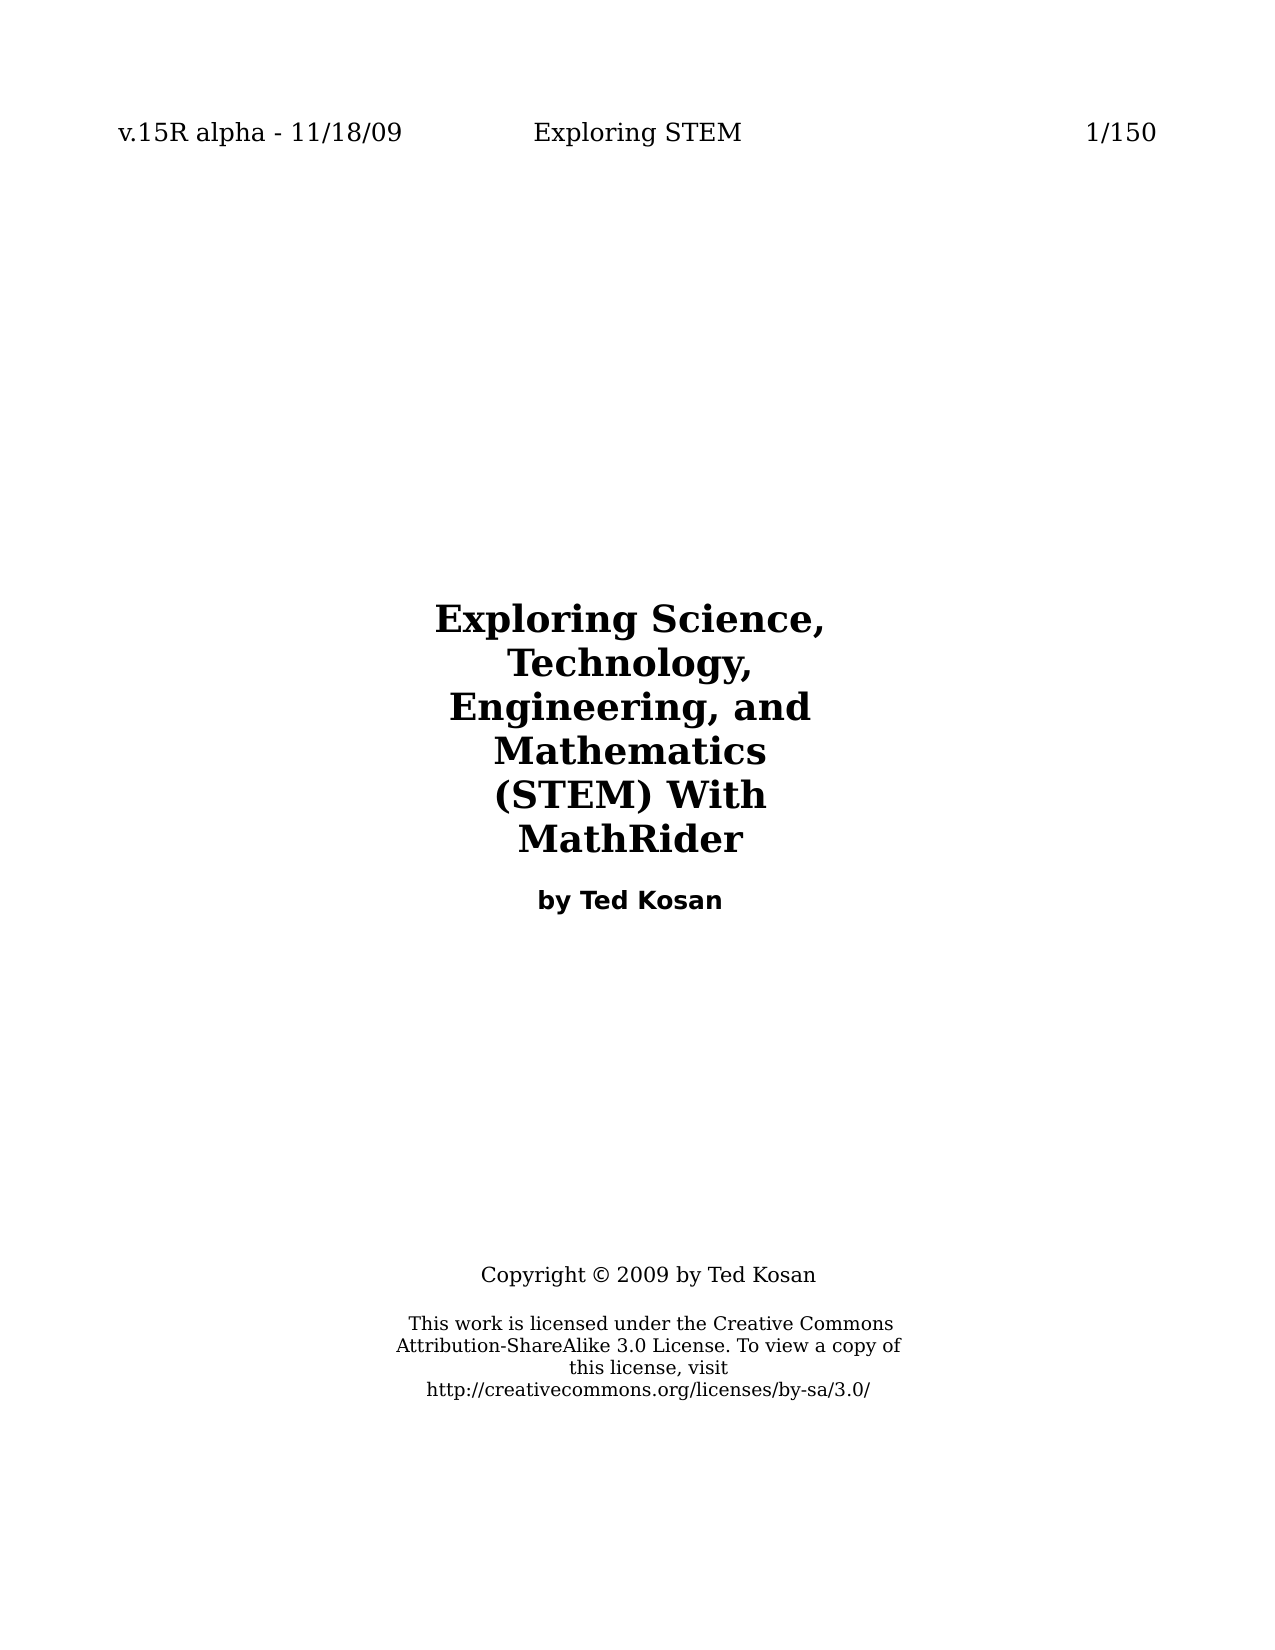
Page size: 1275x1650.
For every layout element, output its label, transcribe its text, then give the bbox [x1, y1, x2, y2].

text This work is licensed under the Creative Commons Attribution-ShareAlike 3.0 License. To view a copy of this license, visit http://creativecommons.org/licenses/by-sa/3.0/ [382, 1313, 915, 1401]
text Exploring Science, Technology, Engineering, and Mathematics (STEM) With MathRider [427, 597, 832, 862]
text by Ted Kosan [427, 887, 832, 916]
text Copyright © 2009 by Ted Kosan [382, 1260, 915, 1289]
